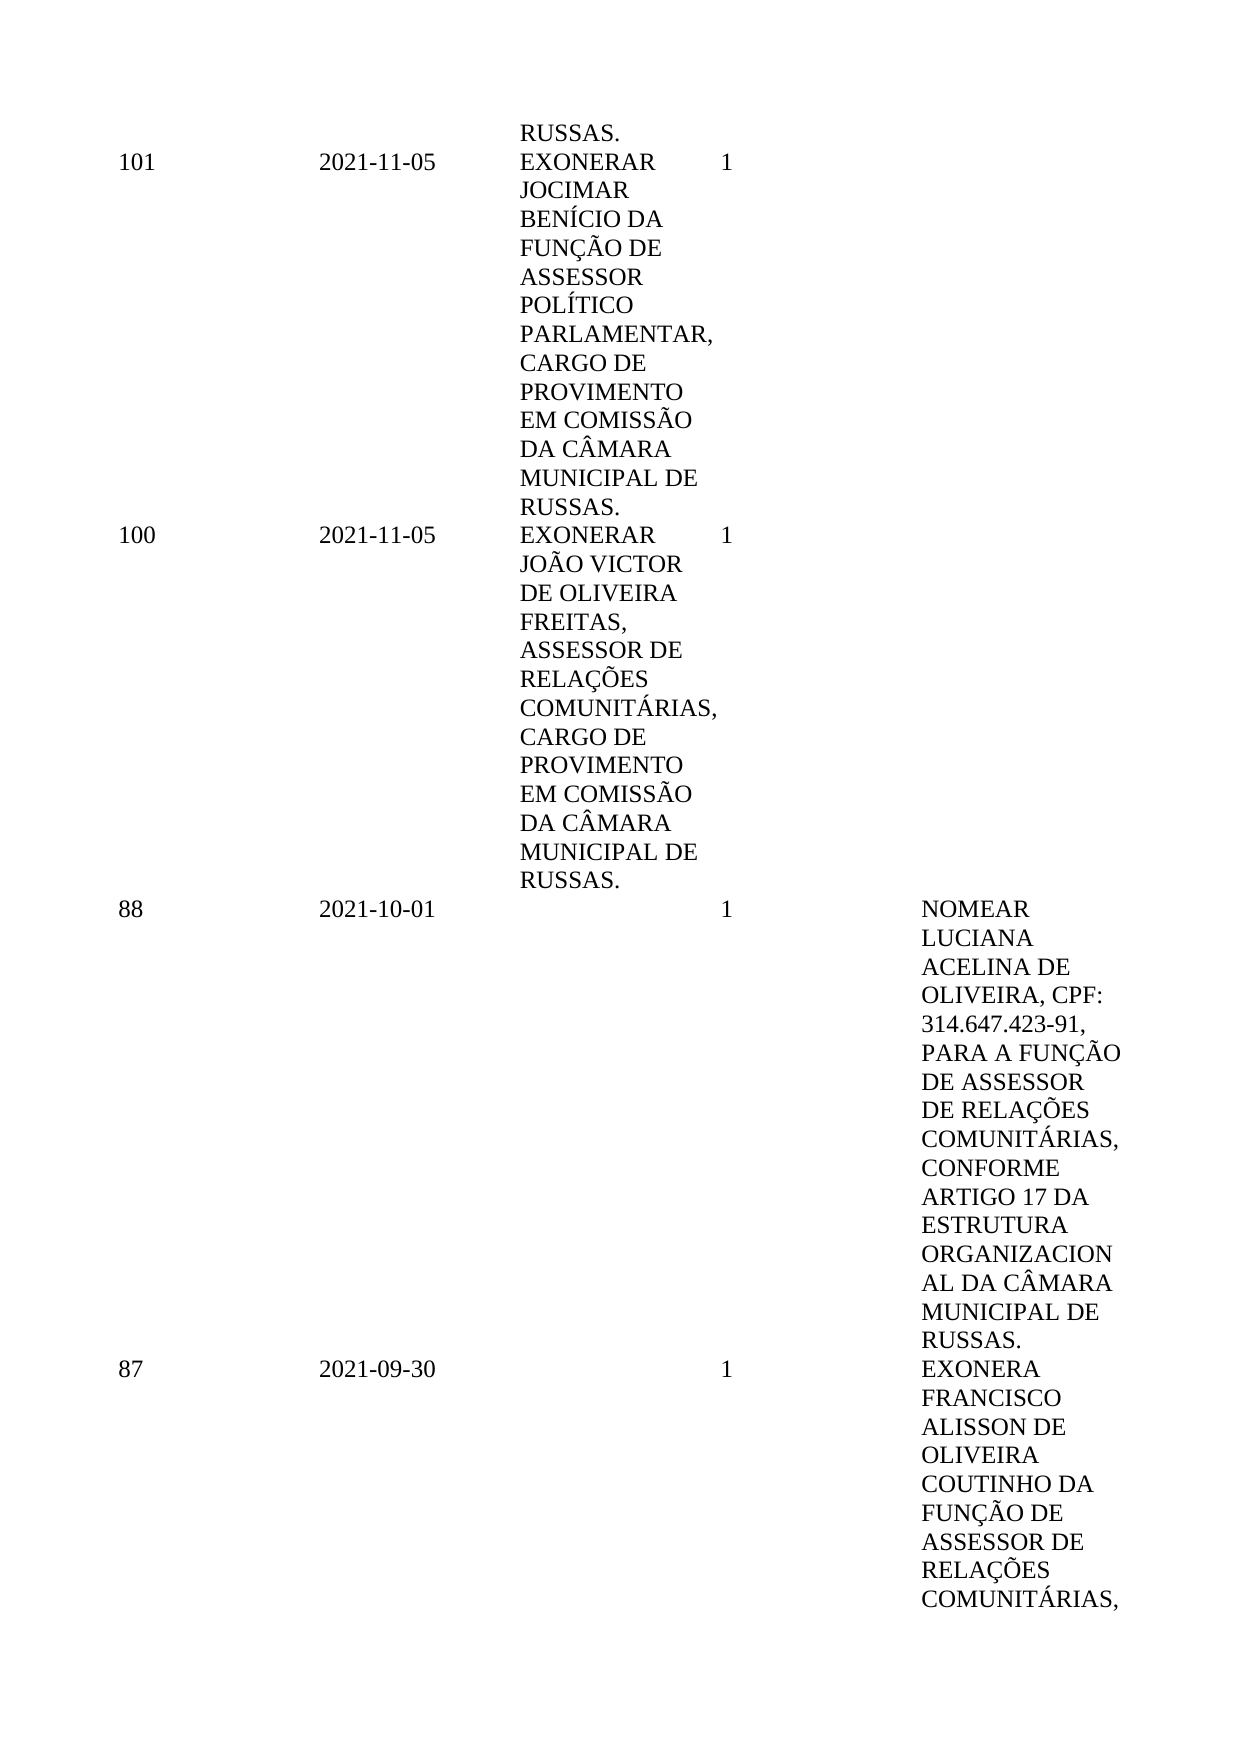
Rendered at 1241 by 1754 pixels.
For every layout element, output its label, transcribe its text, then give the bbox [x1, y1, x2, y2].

table_cell 2021-11-05 [319, 521, 519, 894]
table_cell RUSSAS. [520, 118, 720, 147]
table_cell 87 [118, 1354, 319, 1613]
table_cell 1 [720, 1354, 921, 1613]
table_cell [921, 147, 1122, 521]
table_cell [520, 1354, 720, 1613]
table_cell EXONERA FRANCISCO ALISSON DE OLIVEIRA COUTINHO DA FUNÇÃO DE ASSESSOR DE RELAÇÕES COMUNITÁRIAS, [921, 1354, 1122, 1613]
table_cell 101 [118, 147, 319, 521]
table_cell 2021-11-05 [319, 147, 519, 521]
table_cell 2021-09-30 [319, 1354, 519, 1613]
table_cell 1 [720, 147, 921, 521]
table_cell [118, 118, 319, 147]
table_cell 2021-10-01 [319, 894, 519, 1354]
table_cell 1 [720, 521, 921, 894]
table_cell NOMEAR LUCIANA ACELINA DE OLIVEIRA, CPF: 314.647.423-91, PARA A FUNÇÃO DE ASSESSOR DE RELAÇÕES COMUNITÁRIAS, CONFORME ARTIGO 17 DA ESTRUTURA ORGANIZACIONAL DA CÂMARA MUNICIPAL DE RUSSAS. [921, 894, 1122, 1354]
table_cell 88 [118, 894, 319, 1354]
table_cell [319, 118, 519, 147]
table_cell [921, 118, 1122, 147]
table_cell [520, 894, 720, 1354]
table_cell 100 [118, 521, 319, 894]
table_cell [921, 521, 1122, 894]
table_cell 1 [720, 894, 921, 1354]
table_cell EXONERAR JOÃO VICTOR DE OLIVEIRA FREITAS, ASSESSOR DE RELAÇÕES COMUNITÁRIAS, CARGO DE PROVIMENTO EM COMISSÃO DA CÂMARA MUNICIPAL DE RUSSAS. [520, 521, 720, 894]
table_cell [720, 118, 921, 147]
table_cell EXONERAR JOCIMAR BENÍCIO DA FUNÇÃO DE ASSESSOR POLÍTICO PARLAMENTAR, CARGO DE PROVIMENTO EM COMISSÃO DA CÂMARA MUNICIPAL DE RUSSAS. [520, 147, 720, 521]
